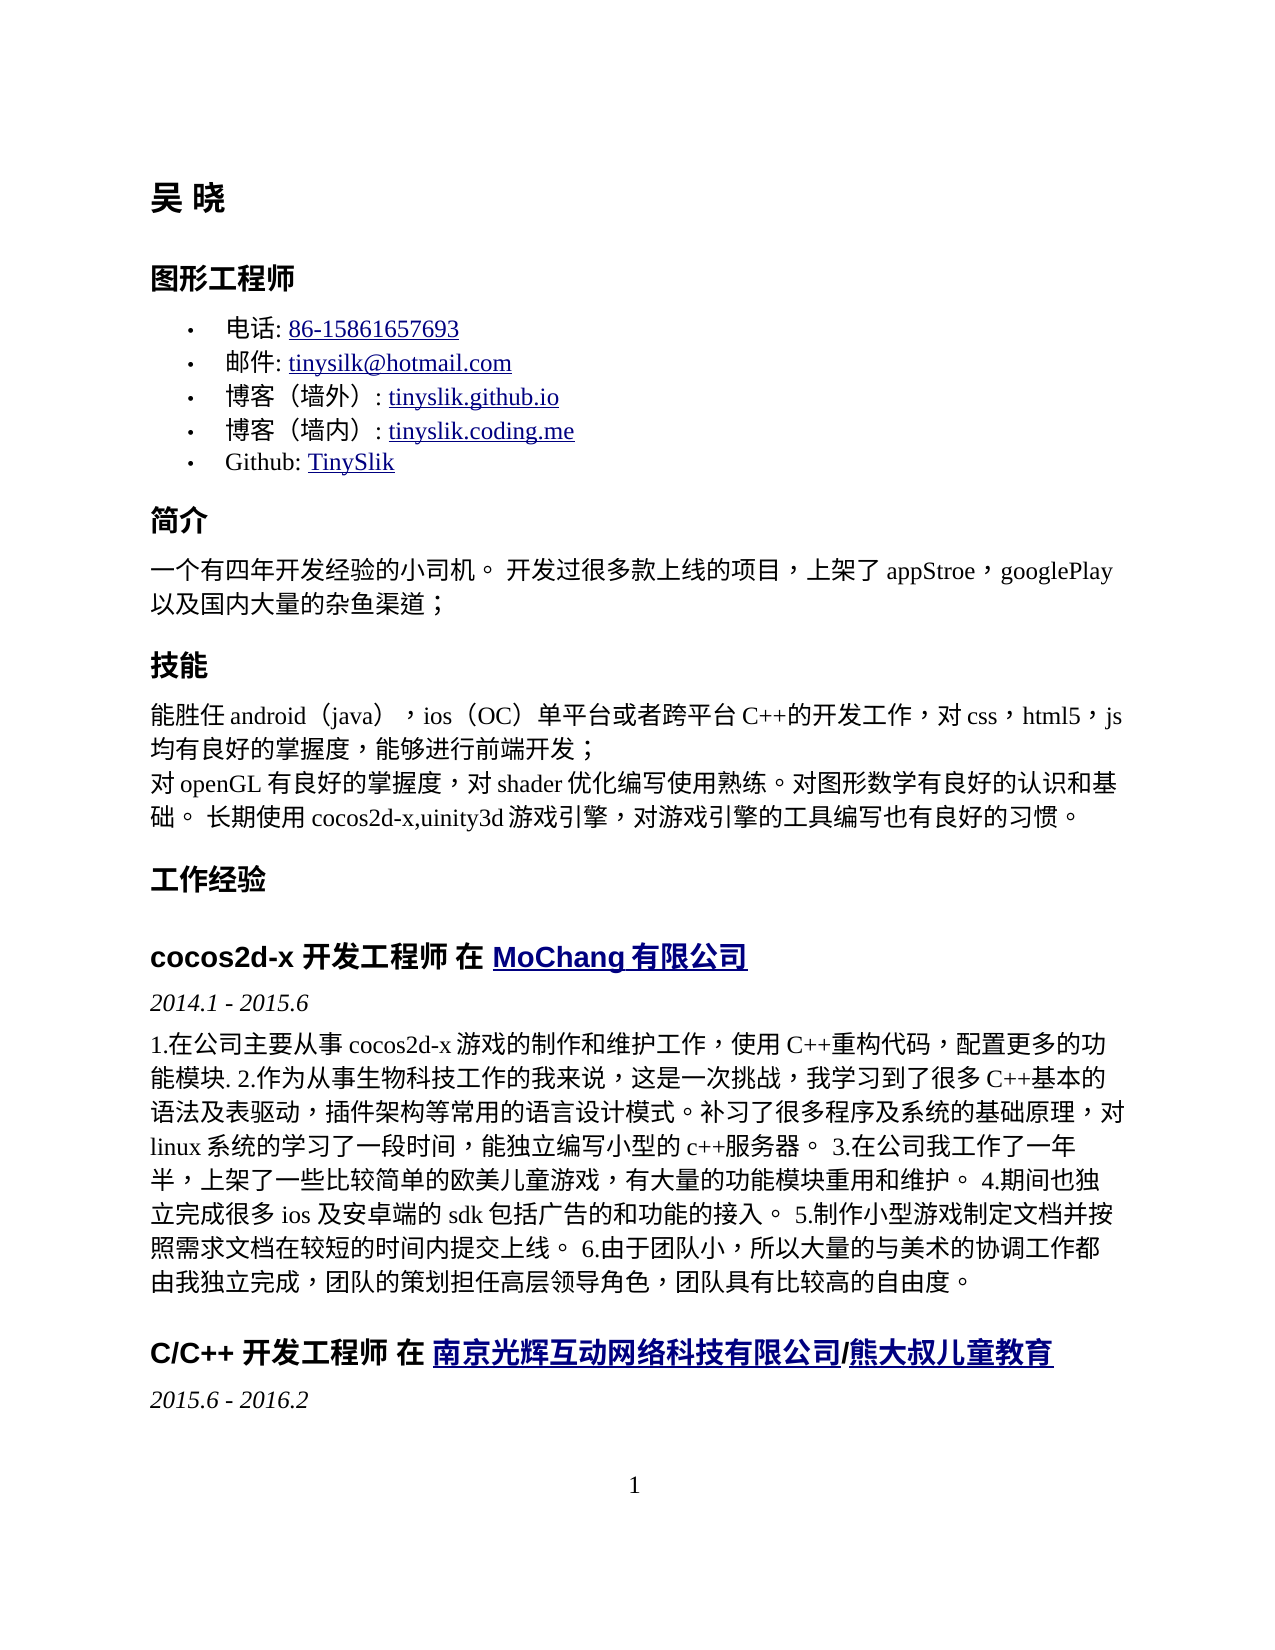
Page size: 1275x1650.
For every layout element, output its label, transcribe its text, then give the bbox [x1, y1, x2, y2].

subtitle 技能 [150, 646, 1125, 685]
subtitle 吴 晓 [150, 175, 1125, 221]
text 一个有四年开发经验的小司机。 开发过很多款上线的项目，上架了appStroe，googlePlay以及国内大量的杂鱼渠道； [150, 553, 1125, 621]
subtitle 简介 [150, 500, 1125, 540]
text 2015.6 - 2016.2 [150, 1385, 1125, 1414]
list 博客（墙内）: tinyslik.coding.me [187, 413, 1125, 447]
subtitle 图形工程师 [150, 258, 1125, 298]
text 能胜任android（java），ios（OC）单平台或者跨平台C++的开发工作，对css，html5，js均有良好的掌握度，能够进行前端开发； 对openGL有良好的掌握度，对shader优化编写使用熟练。对图形数学有良好的认识和基础。 长期使用cocos2d-x,uinity3d游戏引擎，对游戏引擎的工具编写也有良好的习惯。 [150, 698, 1125, 834]
text 1.在公司主要从事cocos2d-x游戏的制作和维护工作，使用C++重构代码，配置更多的功能模块. 2.作为从事生物科技工作的我来说，这是一次挑战，我学习到了很多C++基本的语法及表驱动，插件架构等常用的语言设计模式。补习了很多程序及系统的基础原理，对linux系统的学习了一段时间，能独立编写小型的c++服务器。 3.在公司我工作了一年半，上架了一些比较简单的欧美儿童游戏，有大量的功能模块重用和维护。 4.期间也独立完成很多 ios 及安卓端的 sdk包括广告的和功能的接入。 5.制作小型游戏制定文档并按照需求文档在较短的时间内提交上线。 6.由于团队小，所以大量的与美术的协调工作都由我独立完成，团队的策划担任高层领导角色，团队具有比较高的自由度。 [150, 1026, 1125, 1299]
list 电话: 86-15861657693 [187, 310, 1125, 344]
list Github: TinySlik [187, 447, 1125, 475]
list 博客（墙外）: tinyslik.github.io [187, 378, 1125, 413]
subtitle cocos2d-x 开发工程师 在 MoChang有限公司 [150, 936, 1125, 976]
list 邮件: tinysilk@hotmail.com [187, 344, 1125, 378]
subtitle C/C++ 开发工程师 在 南京光辉互动网络科技有限公司/熊大叔儿童教育 [150, 1333, 1125, 1372]
text 2014.1 - 2015.6 [150, 988, 1125, 1017]
subtitle 工作经验 [150, 859, 1125, 899]
